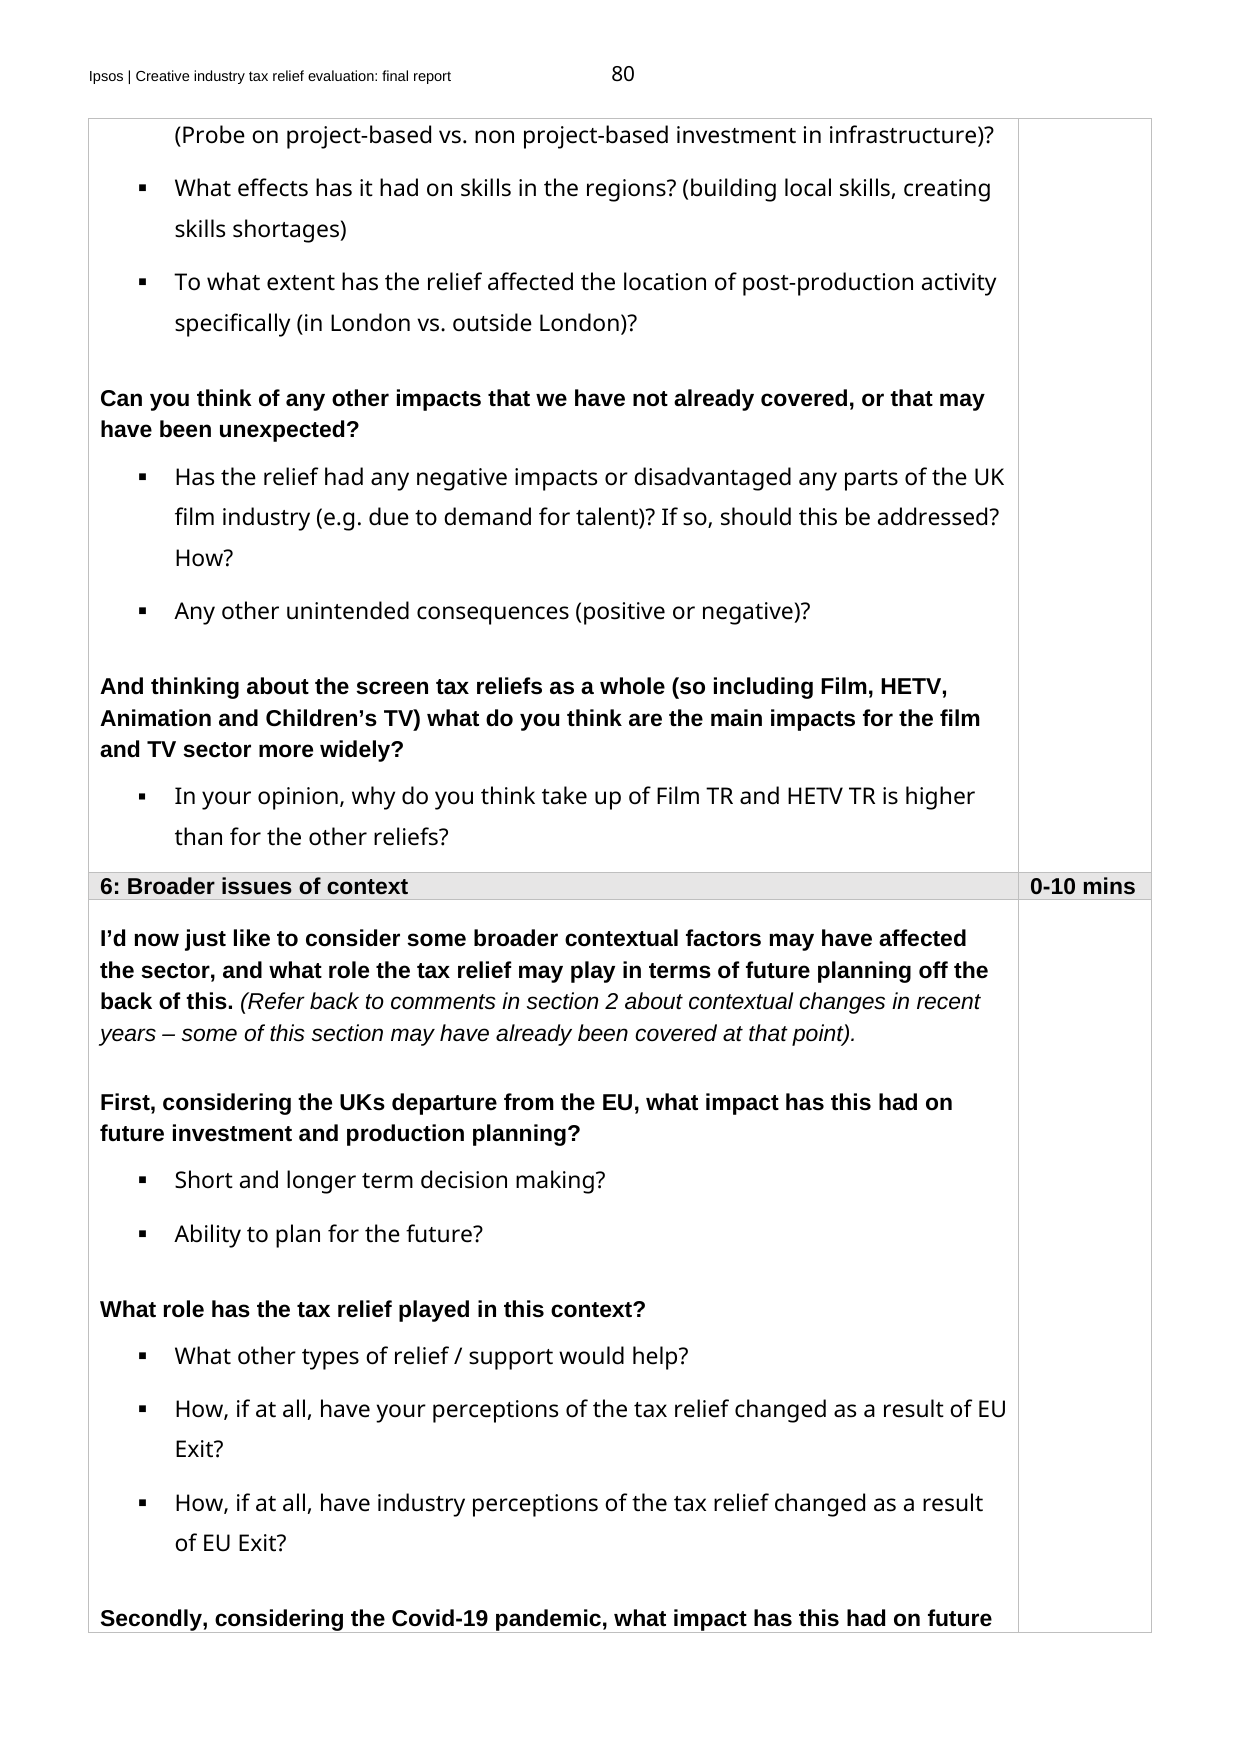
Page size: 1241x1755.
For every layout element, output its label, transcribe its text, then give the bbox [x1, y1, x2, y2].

table_cell 0-10 mins [1019, 873, 1151, 899]
table_cell I’d now just like to consider some broader contextual factors may have affected the sector, and what role the tax relief may play in terms of future planning off the back of this. (Refer back to comments in section 2 about contextual changes in recent years – some of this section may have already been covered at that point). First, considering the UKs departure from the EU, what impact has this had on future investment and production planning? Short and longer term decision making? Ability to plan for the future? What role has the tax relief played in this context? What other types of relief / support would help? How, if at all, have your perceptions of the tax relief changed as a result of EU Exit? How, if at all, have industry perceptions of the tax relief changed as a result of EU Exit? Secondly, considering the Covid-19 pandemic, what impact has this had on future [89, 900, 1018, 1632]
table_cell [1019, 119, 1151, 872]
table_cell 6: Broader issues of context [89, 873, 1018, 899]
table_cell [1019, 900, 1151, 1632]
table_cell (Probe on project-based vs. non project-based investment in infrastructure)? What effects has it had on skills in the regions? (building local skills, creating skills shortages) To what extent has the relief affected the location of post-production activity specifically (in London vs. outside London)? Can you think of any other impacts that we have not already covered, or that may have been unexpected? Has the relief had any negative impacts or disadvantaged any parts of the UK film industry (e.g. due to demand for talent)? If so, should this be addressed? How? Any other unintended consequences (positive or negative)? And thinking about the screen tax reliefs as a whole (so including Film, HETV, Animation and Children’s TV) what do you think are the main impacts for the film and TV sector more widely? In your opinion, why do you think take up of Film TR and HETV TR is higher than for the other reliefs? [89, 119, 1018, 872]
